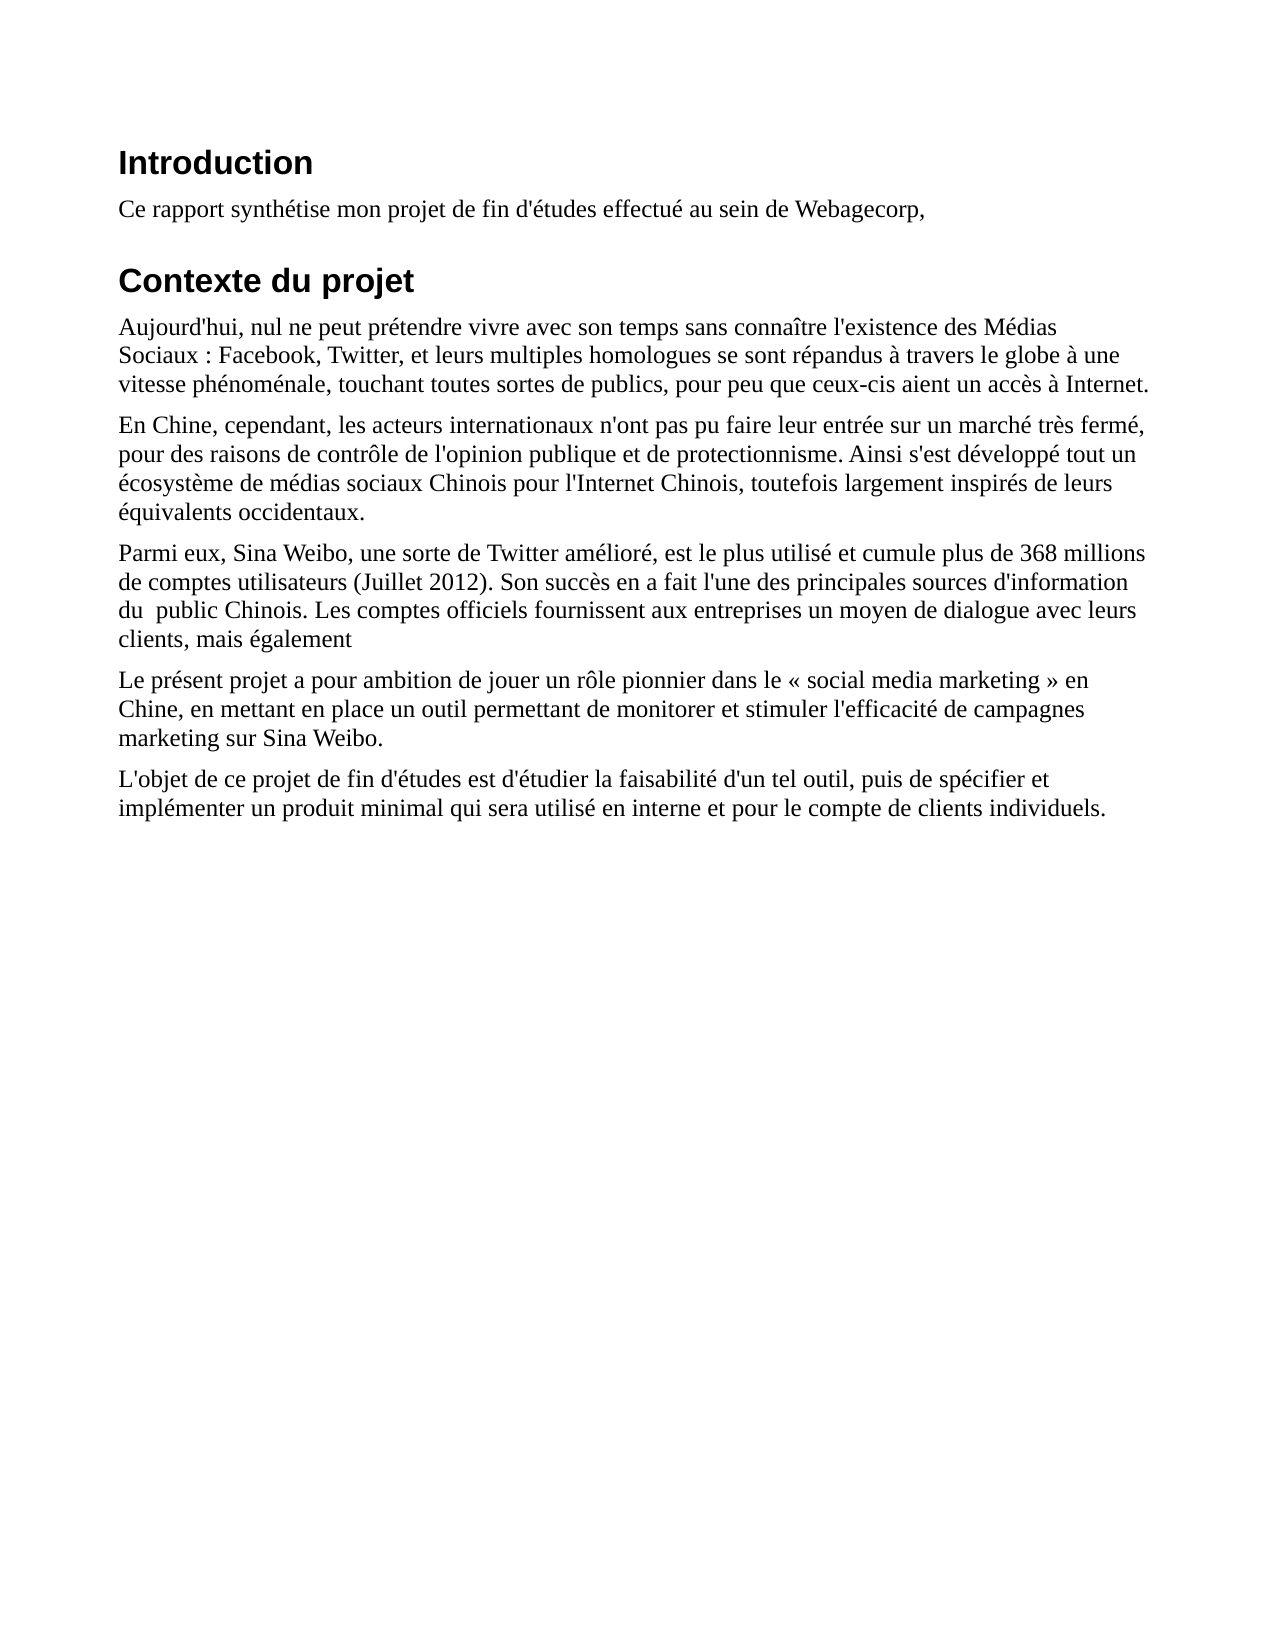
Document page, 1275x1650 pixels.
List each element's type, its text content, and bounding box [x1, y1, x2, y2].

text Aujourd'hui, nul ne peut prétendre vivre avec son temps sans connaître l'existence des Médias Sociaux : Facebook, Twitter, et leurs multiples homologues se sont répandus à travers le globe à une vitesse phénoménale, touchant toutes sortes de publics, pour peu que ceux-cis aient un accès à Internet. [118, 312, 1157, 398]
text Parmi eux, Sina Weibo, une sorte de Twitter amélioré, est le plus utilisé et cumule plus de 368 millions de comptes utilisateurs (Juillet 2012). Son succès en a fait l'une des principales sources d'information du public Chinois. Les comptes officiels fournissent aux entreprises un moyen de dialogue avec leurs clients, mais également [118, 538, 1157, 653]
text En Chine, cependant, les acteurs internationaux n'ont pas pu faire leur entrée sur un marché très fermé, pour des raisons de contrôle de l'opinion publique et de protectionnisme. Ainsi s'est développé tout un écosystème de médias sociaux Chinois pour l'Internet Chinois, toutefois largement inspirés de leurs équivalents occidentaux. [118, 410, 1157, 525]
text L'objet de ce projet de fin d'études est d'étudier la faisabilité d'un tel outil, puis de spécifier et implémenter un produit minimal qui sera utilisé en interne et pour le compte de clients individuels. [118, 764, 1157, 822]
subtitle Introduction [118, 143, 1157, 182]
text Ce rapport synthétise mon projet de fin d'études effectué au sein de Webagecorp, [118, 194, 1157, 223]
text Le présent projet a pour ambition de jouer un rôle pionnier dans le « social media marketing » en Chine, en mettant en place un outil permettant de monitorer et stimuler l'efficacité de campagnes marketing sur Sina Weibo. [118, 665, 1157, 752]
subtitle Contexte du projet [118, 261, 1157, 299]
